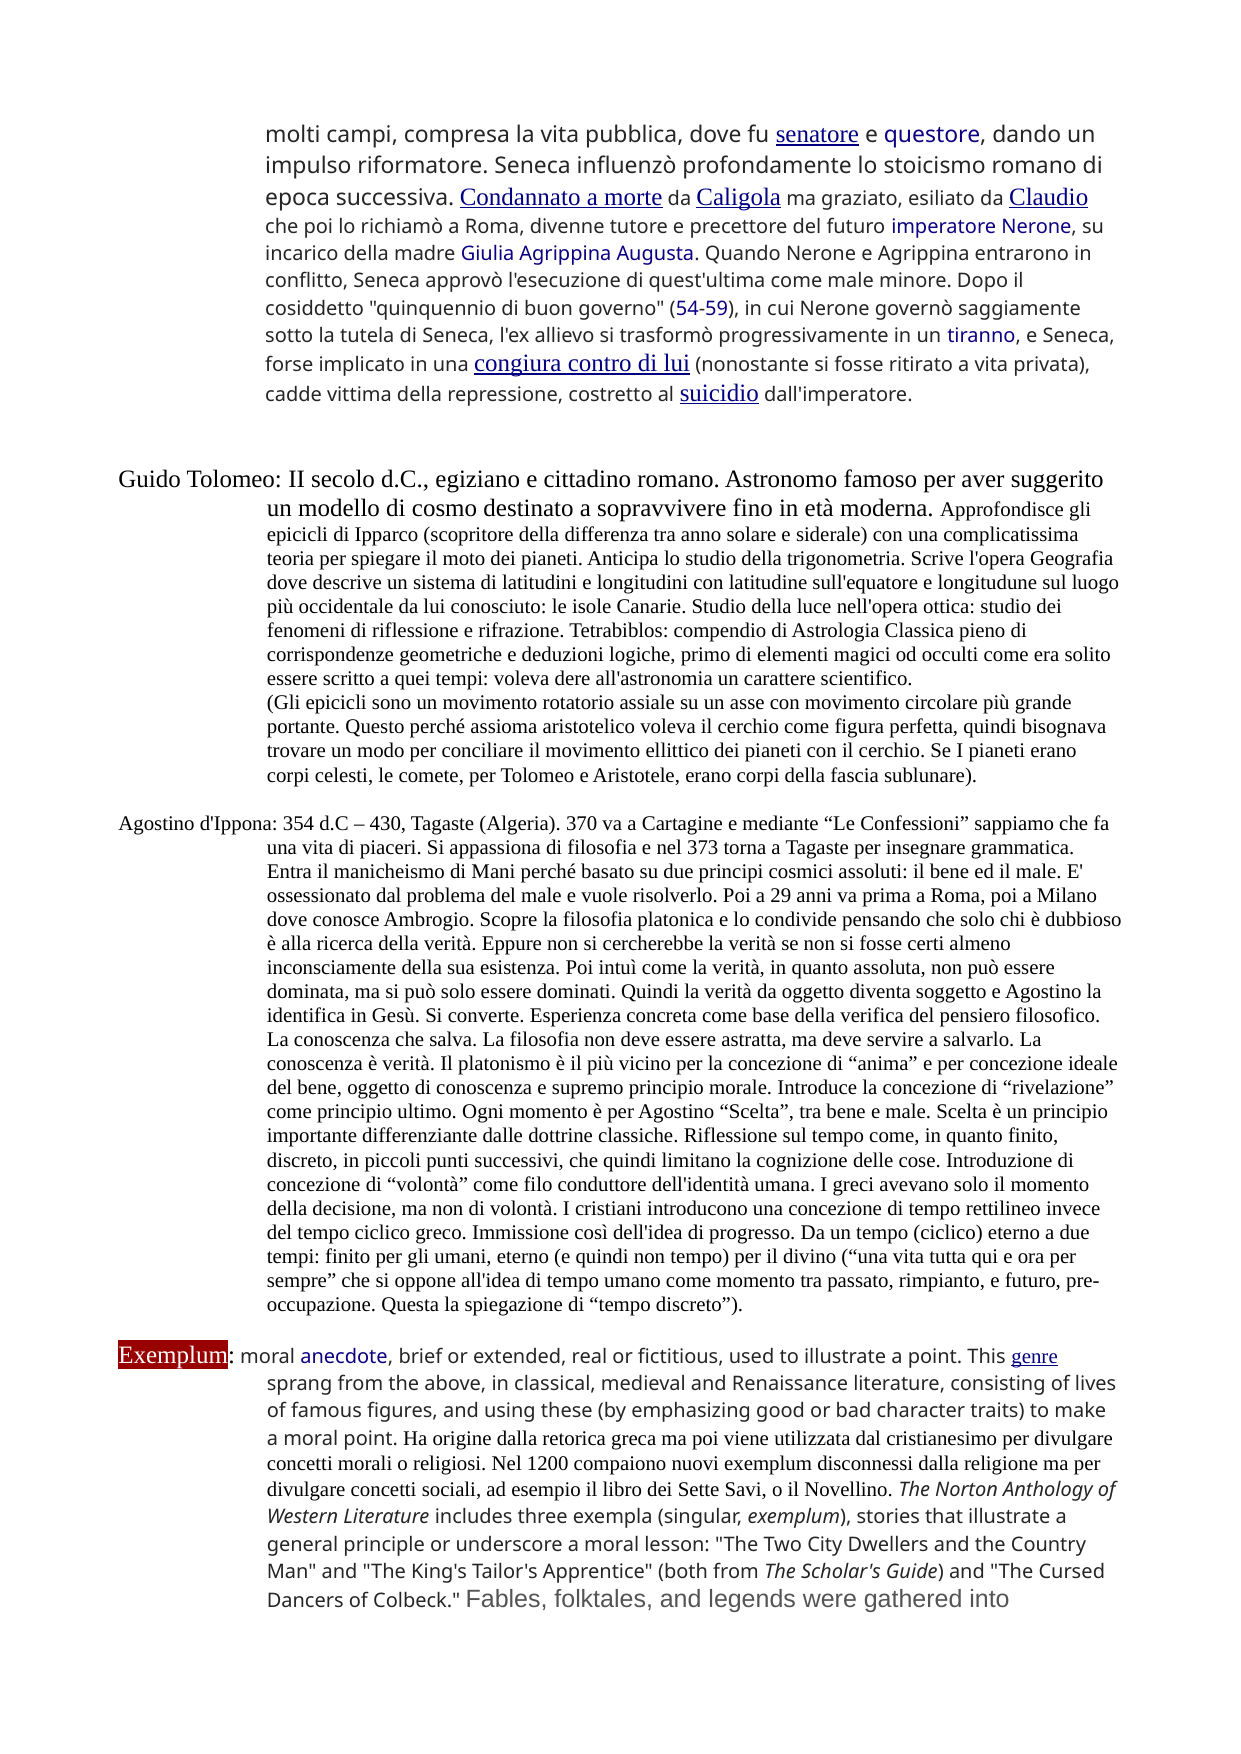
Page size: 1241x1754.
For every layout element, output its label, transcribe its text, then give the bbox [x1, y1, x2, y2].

text Guido Tolomeo: II secolo d.C., egiziano e cittadino romano. Astronomo famoso per aver suggerito un modello di cosmo destinato a sopravvivere fino in età moderna. Approfondisce gli epicicli di Ipparco (scopritore della differenza tra anno solare e siderale) con una complicatissima teoria per spiegare il moto dei pianeti. Anticipa lo studio della trigonometria. Scrive l'opera Geografia dove descrive un sistema di latitudini e longitudini con latitudine sull'equatore e longitudune sul luogo più occidentale da lui conosciuto: le isole Canarie. Studio della luce nell'opera ottica: studio dei fenomeni di riflessione e rifrazione. Tetrabiblos: compendio di Astrologia Classica pieno di corrispondenze geometriche e deduzioni logiche, primo di elementi magici od occulti come era solito essere scritto a quei tempi: voleva dere all'astronomia un carattere scientifico. [118, 464, 1122, 690]
text Exemplum: moral anecdote, brief or extended, real or fictitious, used to illustrate a point. This genre sprang from the above, in classical, medieval and Renaissance literature, consisting of lives of famous figures, and using these (by emphasizing good or bad character traits) to make a moral point. Ha origine dalla retorica greca ma poi viene utilizzata dal cristianesimo per divulgare concetti morali o religiosi. Nel 1200 compaiono nuovi exemplum disconnessi dalla religione ma per divulgare concetti sociali, ad esempio il libro dei Sette Savi, o il Novellino. The Norton Anthology of Western Literature includes three exempla (singular, exemplum), stories that illustrate a general principle or underscore a moral lesson: "The Two City Dwellers and the Country Man" and "The King's Tailor's Apprentice" (both from The Scholar's Guide) and "The Cursed Dancers of Colbeck." Fables, folktales, and legends were gathered into [118, 1340, 1122, 1614]
text molti campi, compresa la vita pubblica, dove fu senatore e questore, dando un impulso riformatore. Seneca influenzò profondamente lo stoicismo romano di epoca successiva. Condannato a morte da Caligola ma graziato, esiliato da Claudio che poi lo richiamò a Roma, divenne tutore e precettore del futuro imperatore Nerone, su incarico della madre Giulia Agrippina Augusta. Quando Nerone e Agrippina entrarono in conflitto, Seneca approvò l'esecuzione di quest'ultima come male minore. Dopo il cosiddetto "quinquennio di buon governo" (54-59), in cui Nerone governò saggiamente sotto la tutela di Seneca, l'ex allievo si trasformò progressivamente in un tiranno, e Seneca, forse implicato in una congiura contro di lui (nonostante si fosse ritirato a vita privata), cadde vittima della repressione, costretto al suicidio dall'imperatore. [118, 118, 1122, 407]
text Agostino d'Ippona: 354 d.C – 430, Tagaste (Algeria). 370 va a Cartagine e mediante “Le Confessioni” sappiamo che fa una vita di piaceri. Si appassiona di filosofia e nel 373 torna a Tagaste per insegnare grammatica. Entra il manicheismo di Mani perché basato su due principi cosmici assoluti: il bene ed il male. E' ossessionato dal problema del male e vuole risolverlo. Poi a 29 anni va prima a Roma, poi a Milano dove conosce Ambrogio. Scopre la filosofia platonica e lo condivide pensando che solo chi è dubbioso è alla ricerca della verità. Eppure non si cercherebbe la verità se non si fosse certi almeno inconsciamente della sua esistenza. Poi intuì come la verità, in quanto assoluta, non può essere dominata, ma si può solo essere dominati. Quindi la verità da oggetto diventa soggetto e Agostino la identifica in Gesù. Si converte. Esperienza concreta come base della verifica del pensiero filosofico. La conoscenza che salva. La filosofia non deve essere astratta, ma deve servire a salvarlo. La conoscenza è verità. Il platonismo è il più vicino per la concezione di “anima” e per concezione ideale del bene, oggetto di conoscenza e supremo principio morale. Introduce la concezione di “rivelazione” come principio ultimo. Ogni momento è per Agostino “Scelta”, tra bene e male. Scelta è un principio importante differenziante dalle dottrine classiche. Riflessione sul tempo come, in quanto finito, discreto, in piccoli punti successivi, che quindi limitano la cognizione delle cose. Introduzione di concezione di “volontà” come filo conduttore dell'identità umana. I greci avevano solo il momento della decisione, ma non di volontà. I cristiani introducono una concezione di tempo rettilineo invece del tempo ciclico greco. Immissione così dell'idea di progresso. Da un tempo (ciclico) eterno a due tempi: finito per gli umani, eterno (e quindi non tempo) per il divino (“una vita tutta qui e ora per sempre” che si oppone all'idea di tempo umano come momento tra passato, rimpianto, e futuro, pre-occupazione. Questa la spiegazione di “tempo discreto”). [118, 811, 1122, 1316]
text (Gli epicicli sono un movimento rotatorio assiale su un asse con movimento circolare più grande portante. Questo perché assioma aristotelico voleva il cerchio come figura perfetta, quindi bisognava trovare un modo per conciliare il movimento ellittico dei pianeti con il cerchio. Se I pianeti erano corpi celesti, le comete, per Tolomeo e Aristotele, erano corpi della fascia sublunare). [118, 690, 1122, 787]
